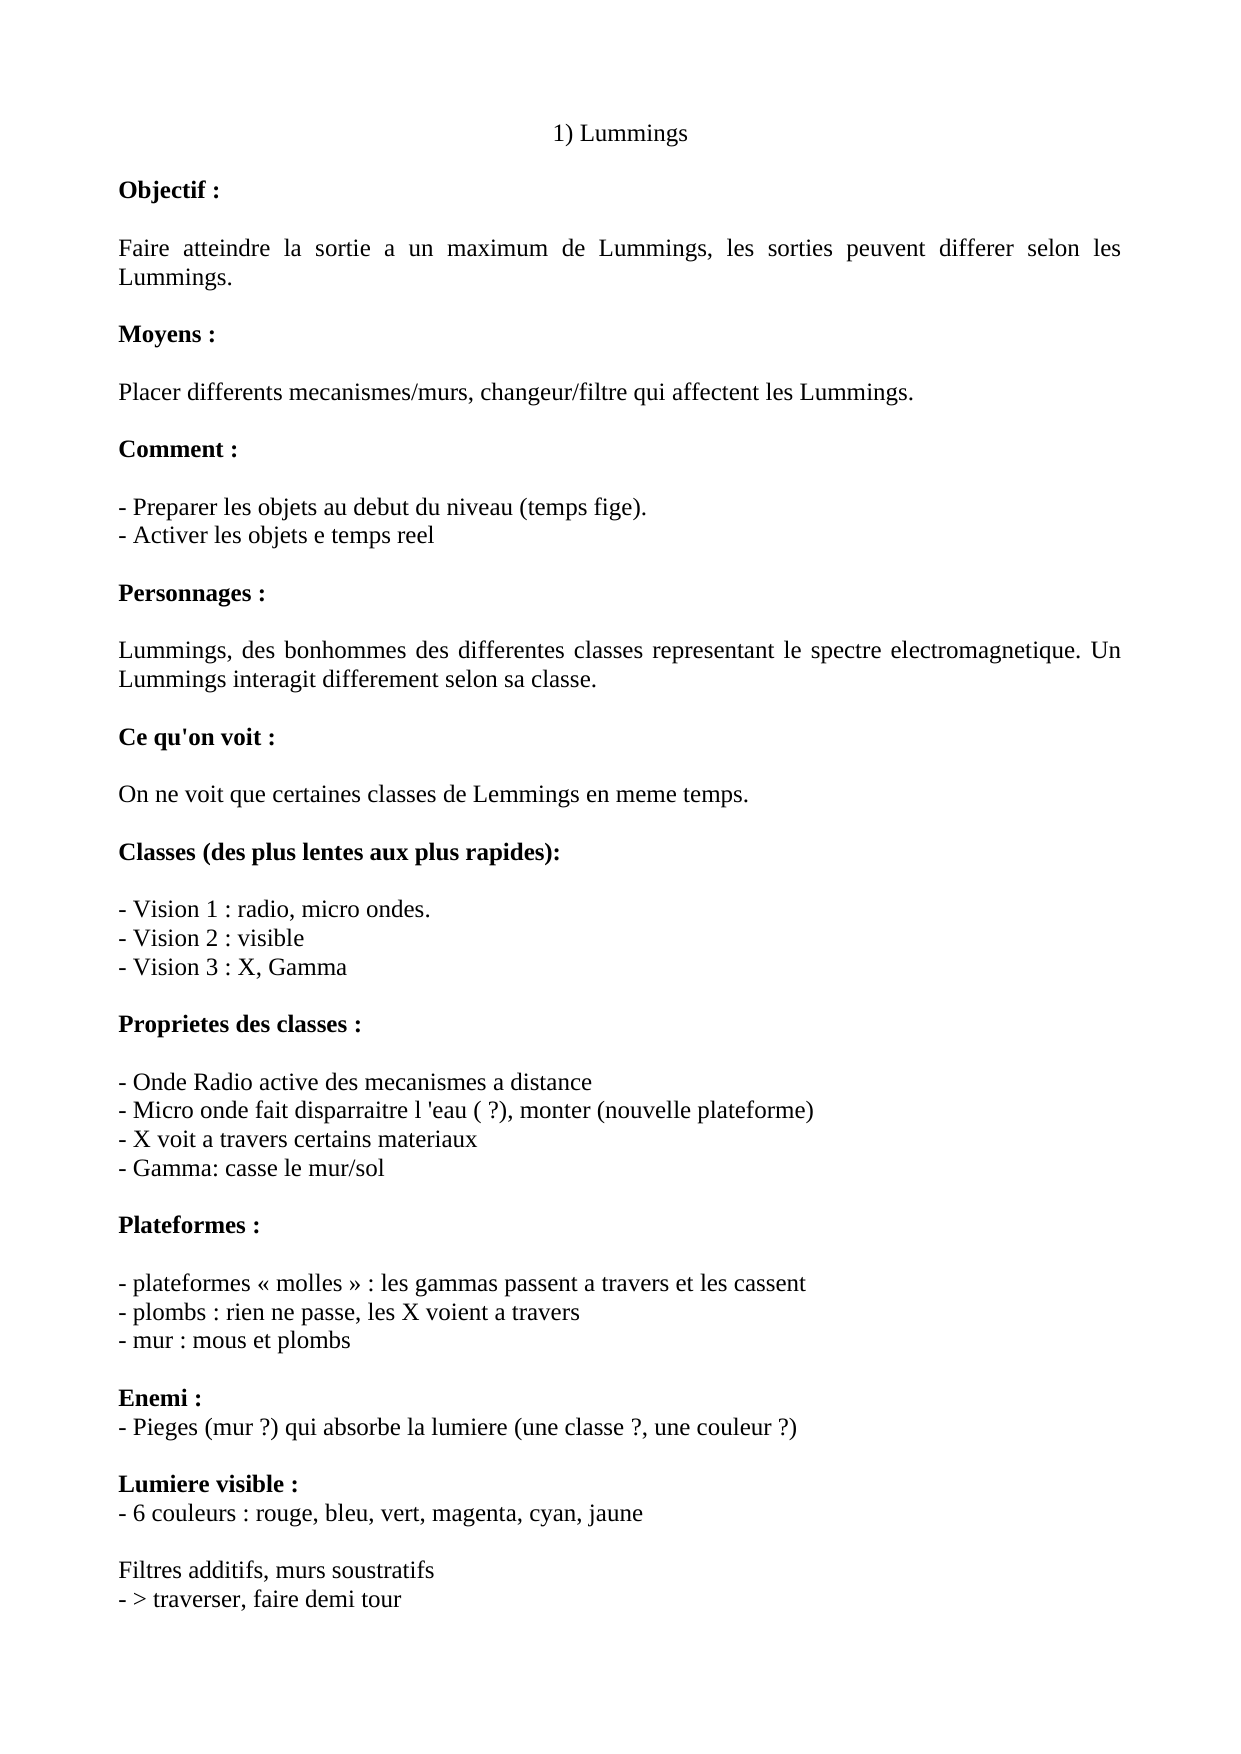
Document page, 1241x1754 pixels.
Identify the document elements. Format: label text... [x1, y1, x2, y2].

text Personnages : [118, 578, 1122, 607]
text Lumiere visible : [118, 1469, 1122, 1498]
text Faire atteindre la sortie a un maximum de Lummings, les sorties peuvent differer selon les Lummings. [118, 233, 1122, 291]
text - Onde Radio active des mecanismes a distance [118, 1067, 1122, 1096]
text - plombs : rien ne passe, les X voient a travers [118, 1297, 1122, 1326]
text Comment : [118, 434, 1122, 463]
text Proprietes des classes : [118, 1009, 1122, 1038]
text Enemi : [118, 1383, 1122, 1412]
text - Pieges (mur ?) qui absorbe la lumiere (une classe ?, une couleur ?) [118, 1412, 1122, 1441]
text - Activer les objets e temps reel [118, 521, 1122, 549]
text On ne voit que certaines classes de Lemmings en meme temps. [118, 779, 1122, 808]
text - Gamma: casse le mur/sol [118, 1153, 1122, 1182]
text - plateformes « molles » : les gammas passent a travers et les cassent [118, 1268, 1122, 1297]
text - X voit a travers certains materiaux [118, 1124, 1122, 1153]
text Ce qu'on voit : [118, 722, 1122, 751]
text Plateformes : [118, 1211, 1122, 1239]
text - Vision 3 : X, Gamma [118, 952, 1122, 981]
text Classes (des plus lentes aux plus rapides): [118, 837, 1122, 866]
text - 6 couleurs : rouge, bleu, vert, magenta, cyan, jaune [118, 1498, 1122, 1527]
text - > traverser, faire demi tour [118, 1584, 1122, 1613]
text - Vision 1 : radio, micro ondes. [118, 894, 1122, 923]
text - Micro onde fait disparraitre l 'eau ( ?), monter (nouvelle plateforme) [118, 1096, 1122, 1124]
text Moyens : [118, 319, 1122, 348]
text - Preparer les objets au debut du niveau (temps fige). [118, 492, 1122, 521]
text - mur : mous et plombs [118, 1326, 1122, 1354]
text - Vision 2 : visible [118, 923, 1122, 952]
text Lummings, des bonhommes des differentes classes representant le spectre electromagnetique. Un Lummings interagit differement selon sa classe. [118, 636, 1122, 693]
text Objectif : [118, 176, 1122, 204]
text 1) Lummings [118, 118, 1122, 147]
text Placer differents mecanismes/murs, changeur/filtre qui affectent les Lummings. [118, 377, 1122, 406]
text Filtres additifs, murs soustratifs [118, 1556, 1122, 1584]
